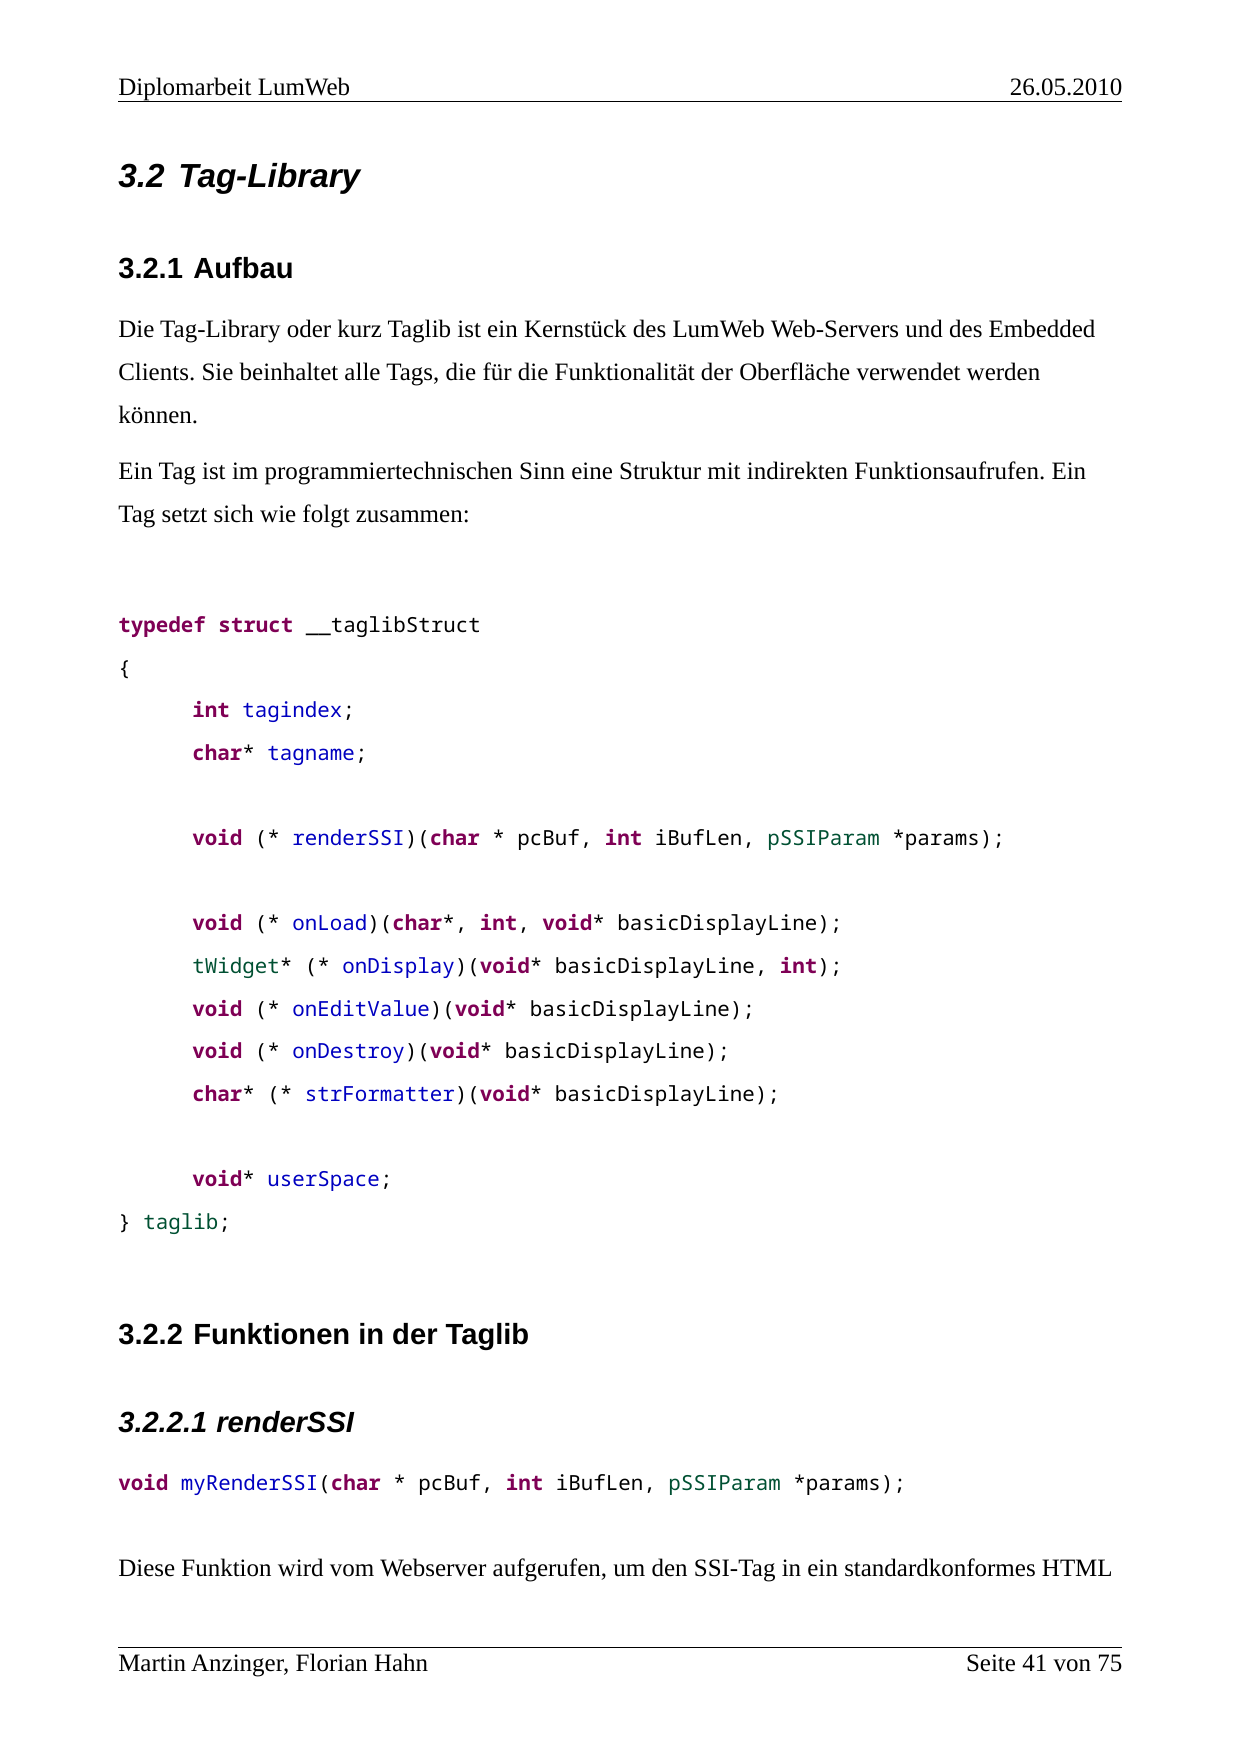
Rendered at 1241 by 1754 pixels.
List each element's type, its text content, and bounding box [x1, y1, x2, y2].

text void myRenderSSI(char * pcBuf, int iBufLen, pSSIParam *params); [118, 1468, 1122, 1496]
text void* userSpace; [118, 1164, 1122, 1193]
text { [118, 653, 1122, 681]
text void (* renderSSI)(char * pcBuf, int iBufLen, pSSIParam *params); [118, 823, 1122, 852]
text Ein Tag ist im programmiertechnischen Sinn eine Struktur mit indirekten Funktionsaufrufen. Ein Tag setzt sich wie folgt zusammen: [118, 456, 1122, 528]
text char* (* strFormatter)(void* basicDisplayLine); [118, 1079, 1122, 1107]
text void (* onEditValue)(void* basicDisplayLine); [118, 994, 1122, 1022]
text tWidget* (* onDisplay)(void* basicDisplayLine, int); [118, 951, 1122, 979]
text Die Tag-Library oder kurz Taglib ist ein Kernstück des LumWeb Web-Servers und des Embedded Clients. Sie beinhaltet alle Tags, die für die Funktionalität der Oberfläche verwendet werden können. [118, 314, 1122, 429]
text Diese Funktion wird vom Webserver aufgerufen, um den SSI-Tag in ein standardkonformes HTML [118, 1553, 1122, 1582]
subtitle renderSSI [118, 1405, 1122, 1438]
text void (* onLoad)(char*, int, void* basicDisplayLine); [118, 908, 1122, 937]
text typedef struct __taglibStruct [118, 610, 1122, 639]
subtitle Aufbau [118, 251, 1122, 285]
text void (* onDestroy)(void* basicDisplayLine); [118, 1036, 1122, 1065]
subtitle Funktionen in der Taglib [118, 1317, 1122, 1351]
subtitle Tag-Library [118, 156, 1122, 194]
text } taglib; [118, 1207, 1122, 1235]
text char* tagname; [118, 738, 1122, 767]
text int tagindex; [118, 696, 1122, 724]
